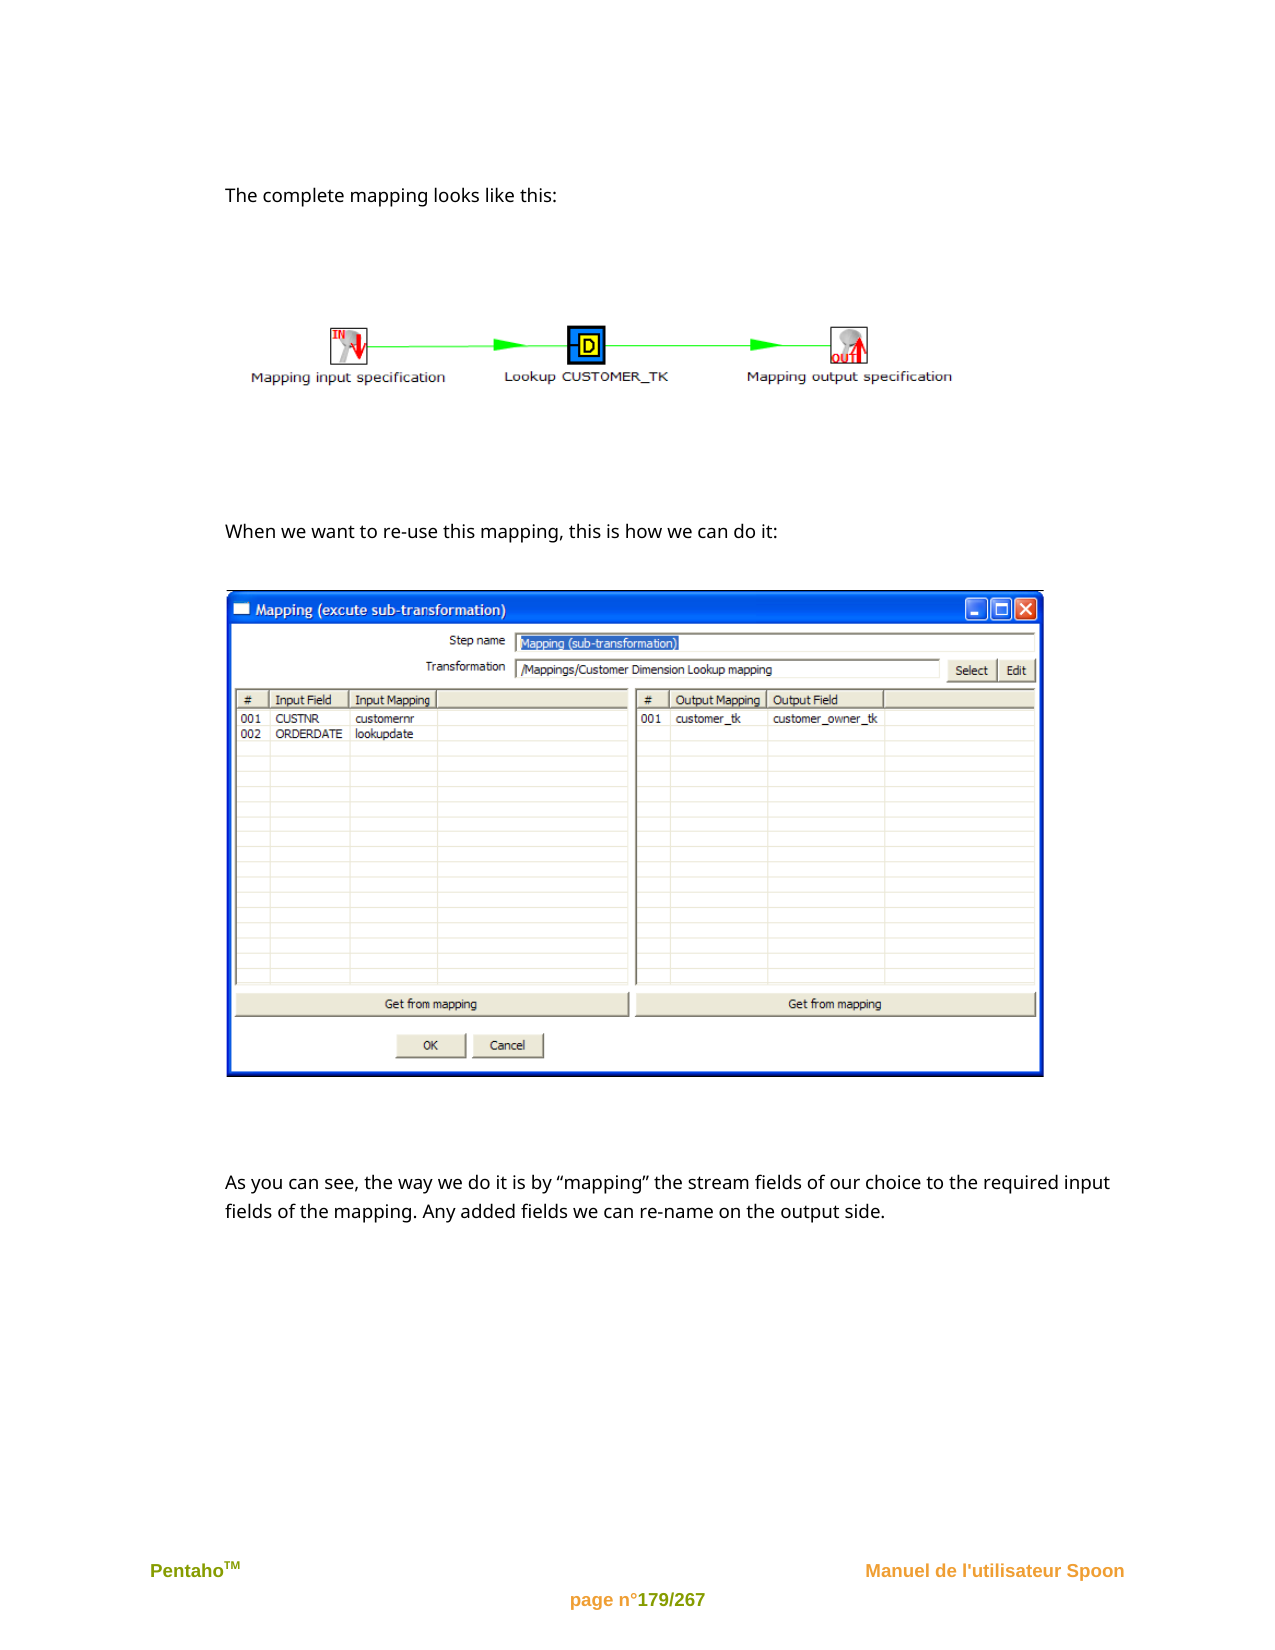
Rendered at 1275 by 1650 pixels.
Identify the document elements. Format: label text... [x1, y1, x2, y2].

text When we want to re-use this mapping, this is how we can do it: [225, 515, 1125, 544]
text The complete mapping looks like this: [225, 179, 1125, 209]
text As you can see, the way we do it is by “mapping” the stream fields of our choice to the required input fields of the mapping. Any added fields we can re-name on the output side. [225, 1166, 1125, 1224]
